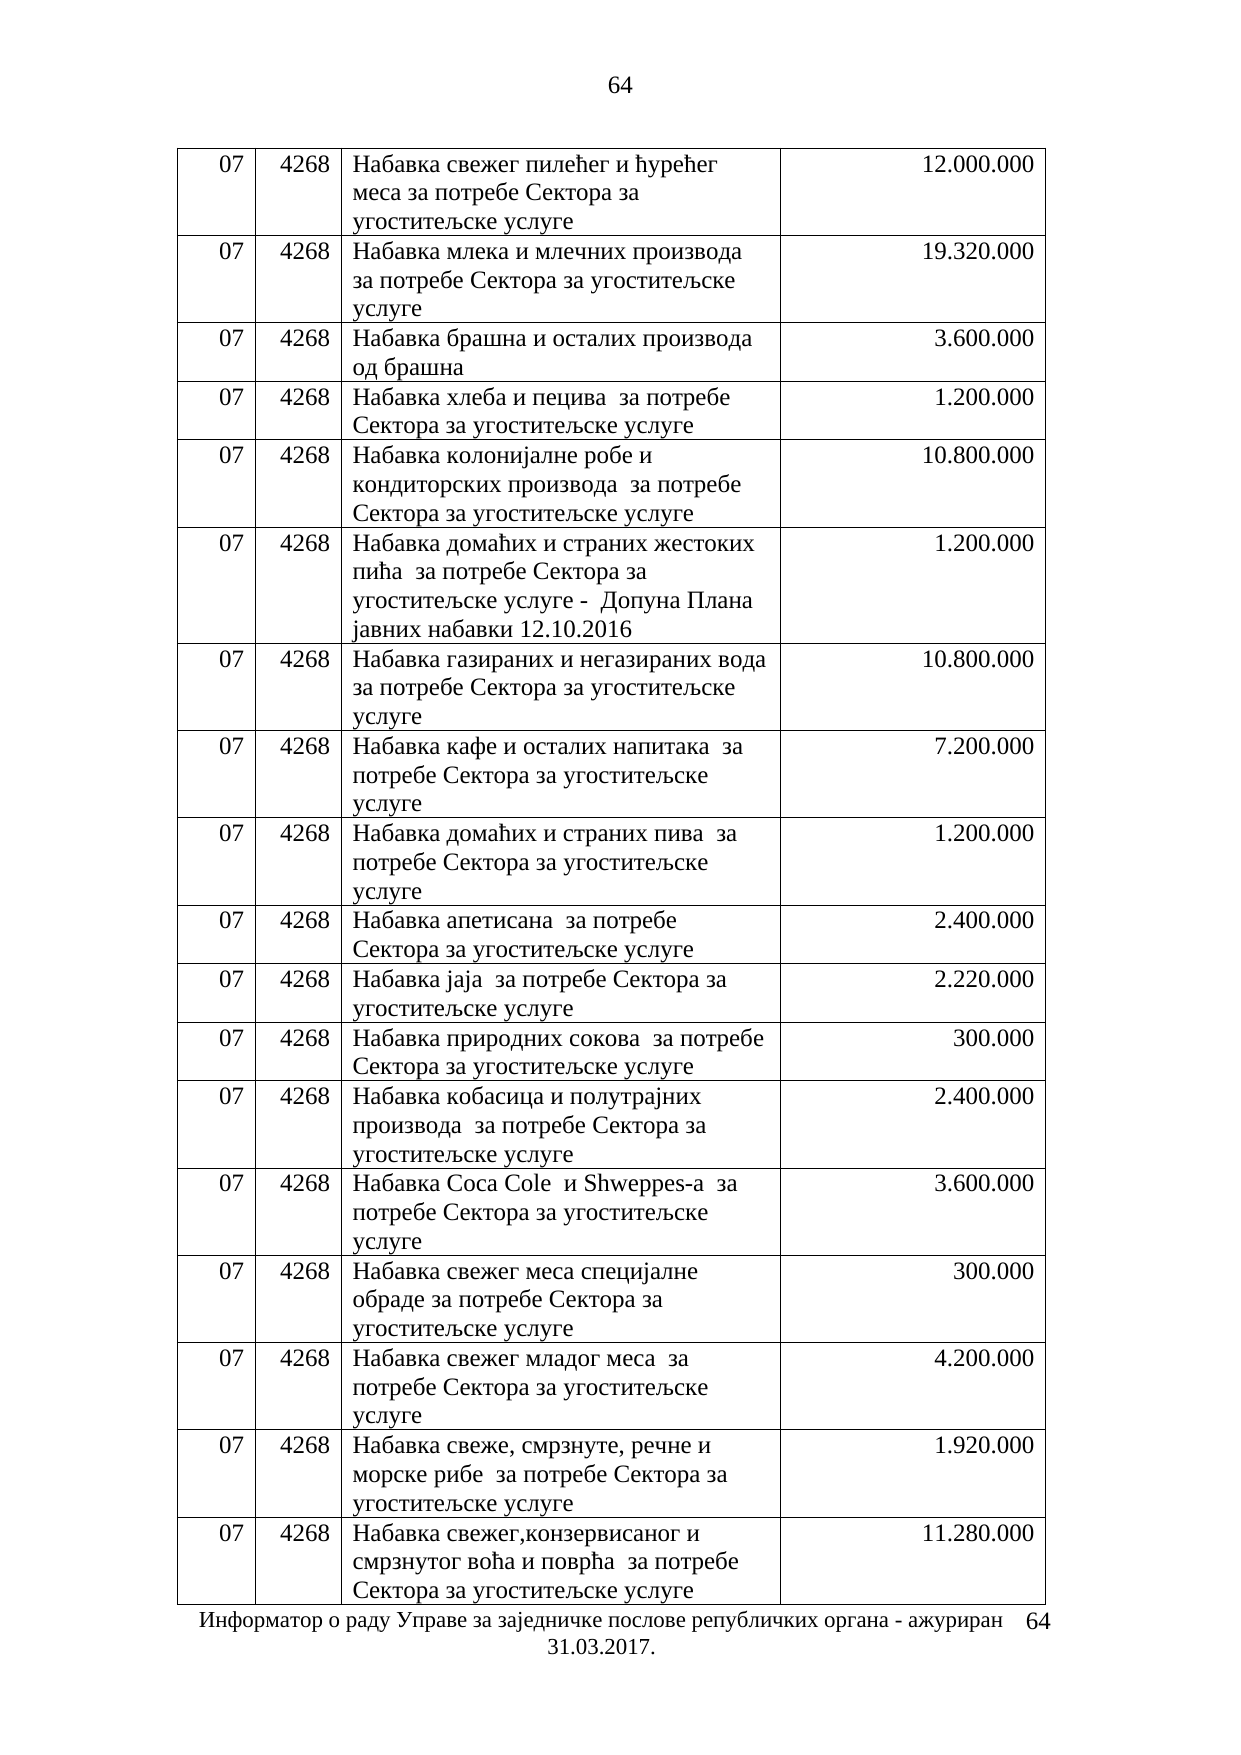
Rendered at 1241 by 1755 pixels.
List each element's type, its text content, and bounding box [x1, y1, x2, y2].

table_cell 07 [178, 149, 255, 235]
table_cell Набавка јаја за потребе Сектора за угоститељске услуге [342, 964, 780, 1022]
table_cell Набавка свежег пилећег и ћурећег меса за потребе Сектора за угоститељске услуге [342, 149, 780, 235]
table_cell 07 [178, 528, 255, 643]
table_cell 4268 [256, 964, 341, 1022]
table_cell 1.200.000 [781, 382, 1045, 439]
table_cell 4268 [256, 1081, 341, 1167]
table_cell 4268 [256, 149, 341, 235]
table_cell 07 [178, 731, 255, 817]
table_cell 300.000 [781, 1023, 1045, 1080]
table_cell Набавка домаћих и страних жестоких пића за потребе Сектора за угоститељске услуге - Допуна Плана јавних набавки 12.10.2016 [342, 528, 780, 643]
table_cell Набавка млека и млечних производа за потребе Сектора за угоститељске услуге [342, 236, 780, 322]
table_cell 4268 [256, 323, 341, 381]
table_cell 07 [178, 1023, 255, 1080]
table_cell 4268 [256, 1343, 341, 1429]
table_cell 4268 [256, 731, 341, 817]
table_cell 07 [178, 236, 255, 322]
table_cell 07 [178, 440, 255, 527]
table_cell 4268 [256, 1169, 341, 1255]
table_cell Набавка домаћих и страних пива за потребе Сектора за угоститељске услуге [342, 818, 780, 904]
table_cell 2.220.000 [781, 964, 1045, 1022]
table_cell 07 [178, 1169, 255, 1255]
table_cell 1.920.000 [781, 1430, 1045, 1517]
table_cell 1.200.000 [781, 818, 1045, 904]
table_cell Набавка колонијалне робе и кондиторских производа за потребе Сектора за угоститељске услуге [342, 440, 780, 527]
table_cell 07 [178, 818, 255, 904]
table_cell Набавка Coca Cole и Shweppes-a за потребе Сектора за угоститељске услуге [342, 1169, 780, 1255]
table_cell 07 [178, 644, 255, 730]
table_cell 07 [178, 1081, 255, 1167]
table_cell 4268 [256, 906, 341, 963]
table_cell Набавка кобасица и полутрајних производа за потребе Сектора за угоститељске услуге [342, 1081, 780, 1167]
table_cell 3.600.000 [781, 323, 1045, 381]
table_cell 4268 [256, 818, 341, 904]
table_cell 4268 [256, 236, 341, 322]
table_cell 19.320.000 [781, 236, 1045, 322]
table_cell 4.200.000 [781, 1343, 1045, 1429]
table_cell 07 [178, 382, 255, 439]
table_cell 4268 [256, 440, 341, 527]
table_cell Набавка свеже, смрзнуте, речне и морске рибе за потребе Сектора за угоститељске услуге [342, 1430, 780, 1517]
table_cell 07 [178, 906, 255, 963]
table_cell 07 [178, 1256, 255, 1342]
table_cell 10.800.000 [781, 440, 1045, 527]
table_cell 07 [178, 964, 255, 1022]
table_cell 4268 [256, 1023, 341, 1080]
table_cell 3.600.000 [781, 1169, 1045, 1255]
table_cell 2.400.000 [781, 1081, 1045, 1167]
table_cell 12.000.000 [781, 149, 1045, 235]
table_cell 4268 [256, 1256, 341, 1342]
table_cell Набавка хлеба и пецива за потребе Сектора за угоститељске услуге [342, 382, 780, 439]
table_cell Набавка кафе и осталих напитака за потребе Сектора за угоститељске услуге [342, 731, 780, 817]
table_cell Набавка свежег младог меса за потребе Сектора за угоститељске услуге [342, 1343, 780, 1429]
table_cell 4268 [256, 1518, 341, 1604]
table_cell 4268 [256, 1430, 341, 1517]
table_cell Набавка апетисана за потребе Сектора за угоститељске услуге [342, 906, 780, 963]
table_cell 4268 [256, 528, 341, 643]
table_cell 7.200.000 [781, 731, 1045, 817]
table_cell 2.400.000 [781, 906, 1045, 963]
table_cell 07 [178, 1518, 255, 1604]
table_cell 1.200.000 [781, 528, 1045, 643]
table_cell 10.800.000 [781, 644, 1045, 730]
table_cell Набавка газираних и негазираних вода за потребе Сектора за угоститељске услуге [342, 644, 780, 730]
table_cell Набавка природних сокова за потребе Сектора за угоститељске услуге [342, 1023, 780, 1080]
table_cell Набавка брашна и осталих производа од брашна [342, 323, 780, 381]
table_cell Набавка свежег меса специјалне обраде за потребе Сектора за угоститељске услуге [342, 1256, 780, 1342]
table_cell 07 [178, 323, 255, 381]
table_cell Набавка свежег,конзервисаног и смрзнутог воћа и поврћа за потребе Сектора за угоститељске услуге [342, 1518, 780, 1604]
table_cell 11.280.000 [781, 1518, 1045, 1604]
table_cell 4268 [256, 644, 341, 730]
table_cell 07 [178, 1430, 255, 1517]
table_cell 4268 [256, 382, 341, 439]
table_cell 07 [178, 1343, 255, 1429]
table_cell 300.000 [781, 1256, 1045, 1342]
